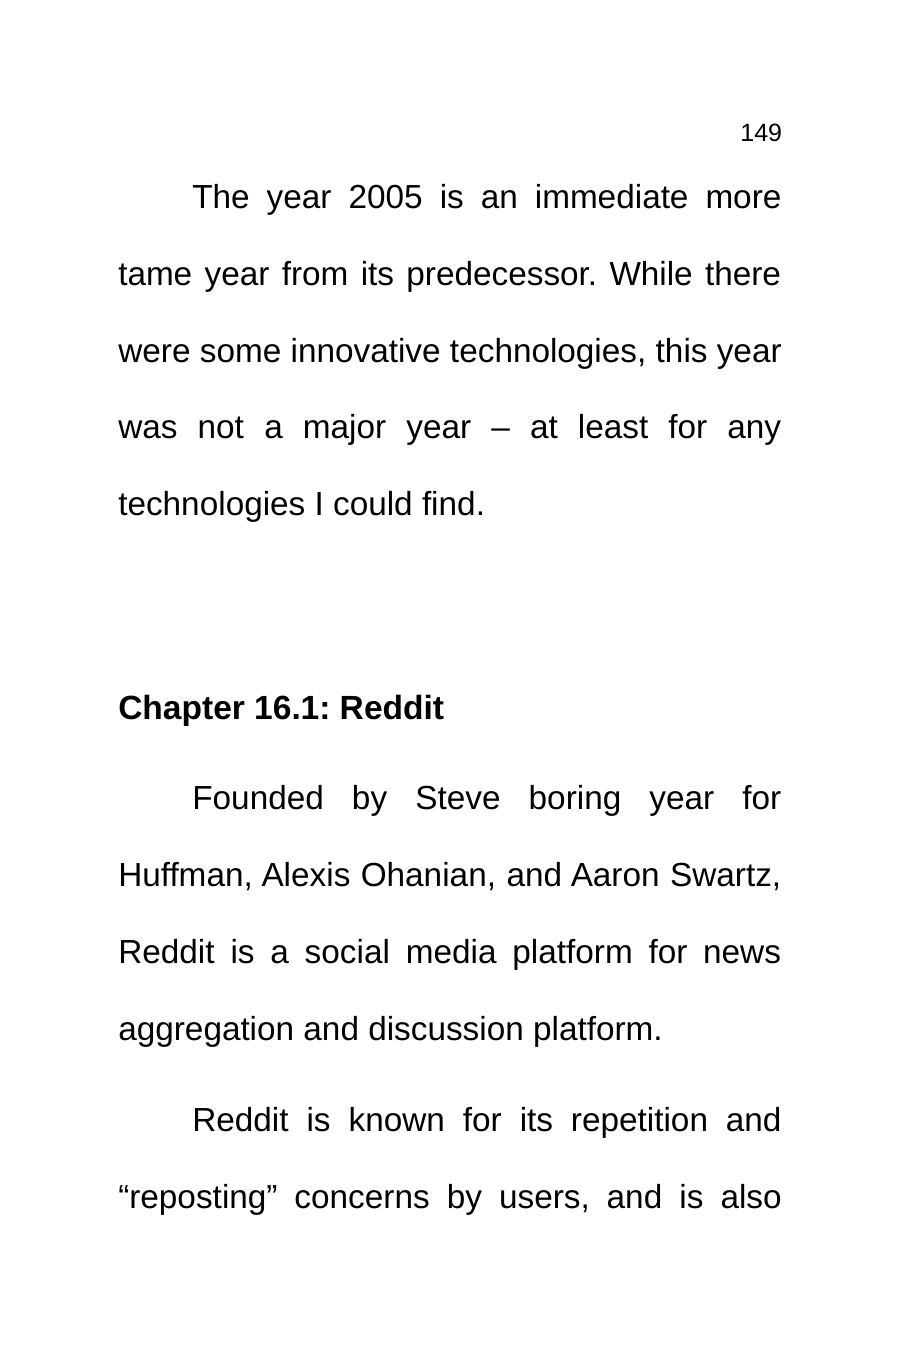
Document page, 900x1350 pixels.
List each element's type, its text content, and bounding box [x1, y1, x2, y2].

text Founded by Steve boring year for Huffman, Alexis Ohanian, and Aaron Swartz, Reddit is a social media platform for news aggregation and discussion platform. [118, 778, 782, 1047]
text The year 2005 is an immediate more tame year from its predecessor. While there were some innovative technologies, this year was not a major year – at least for any technologies I could find. [118, 177, 782, 523]
subtitle Chapter 16.1: Reddit [118, 688, 782, 727]
text Reddit is known for its repetition and “reposting” concerns by users, and is also [118, 1100, 782, 1215]
